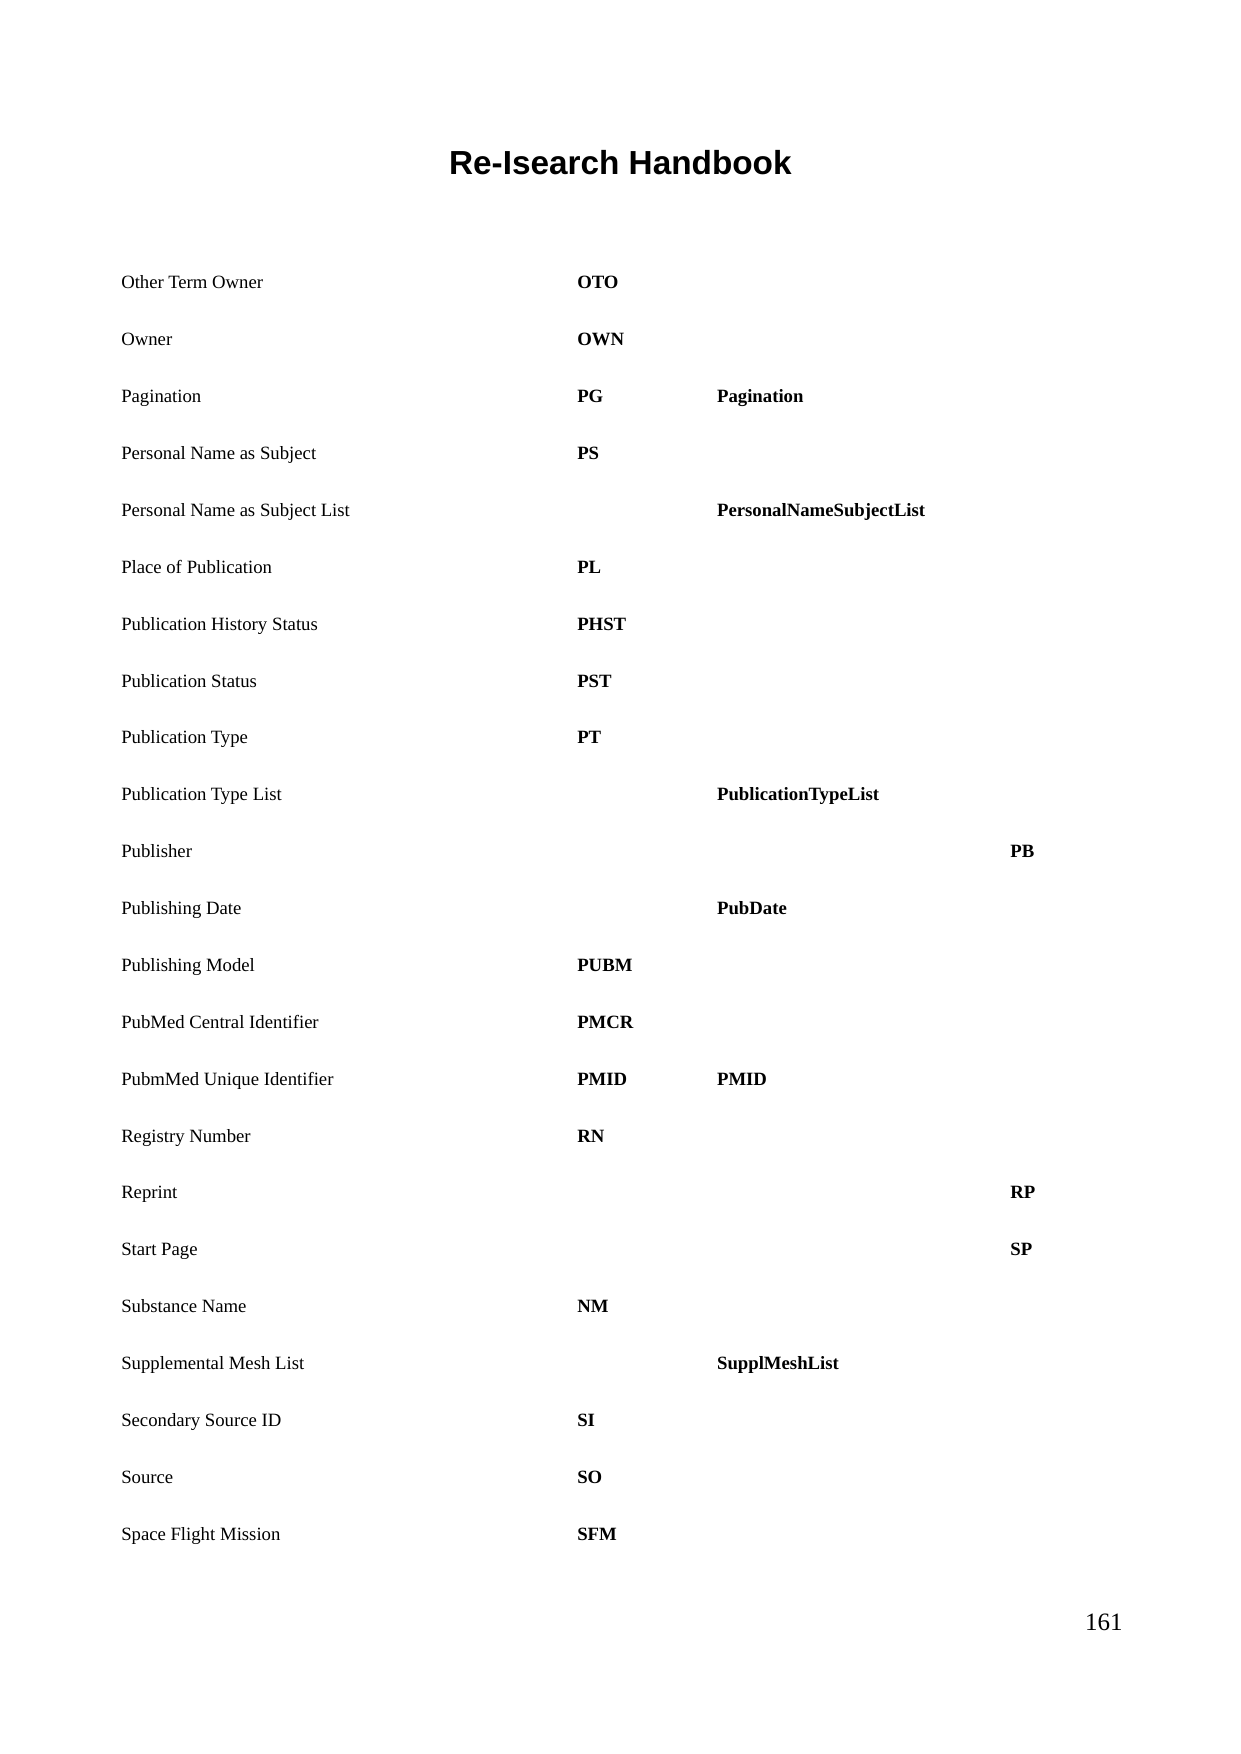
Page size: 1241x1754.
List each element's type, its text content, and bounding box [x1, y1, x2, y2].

table_cell ​ [1007, 1349, 1122, 1406]
table_cell PubMed Central Identifier [118, 1008, 574, 1065]
table_cell ​ [1007, 553, 1122, 610]
table_cell Publishing Date [118, 894, 574, 951]
table_cell Reprint [118, 1179, 574, 1235]
table_cell PS [574, 439, 714, 496]
table_cell ​ [574, 1235, 714, 1292]
table_cell Owner [118, 325, 574, 382]
table_cell Supplemental Mesh List [118, 1349, 574, 1406]
table_cell ​ [574, 894, 714, 951]
table_cell ​ [1007, 496, 1122, 553]
table_cell ​ [574, 496, 714, 553]
table_cell PL [574, 553, 714, 610]
table_cell Source [118, 1463, 574, 1520]
table_cell Start Page [118, 1235, 574, 1292]
table_cell ​ [1007, 1122, 1122, 1178]
table_cell ​ [1007, 894, 1122, 951]
table_cell Publishing Model [118, 951, 574, 1008]
table_cell PMCR [574, 1008, 714, 1065]
table_cell SP [1007, 1235, 1122, 1292]
table_cell ​ [1007, 1065, 1122, 1122]
table_cell SI [574, 1406, 714, 1463]
table_cell ​ [1007, 724, 1122, 780]
table_cell Publication Type List [118, 780, 574, 837]
table_cell [118, 212, 574, 268]
table_cell ​ [1007, 1520, 1122, 1577]
table_cell PublicationTypeList [714, 780, 1007, 837]
table_cell ​ [714, 610, 1007, 667]
table_cell ​ [714, 951, 1007, 1008]
table_cell ​ [714, 269, 1007, 325]
table_cell Substance Name [118, 1292, 574, 1349]
table_cell PubmMed Unique Identifier [118, 1065, 574, 1122]
table_cell ​ [1007, 1406, 1122, 1463]
table_cell Personal Name as Subject List [118, 496, 574, 553]
table_cell ​ [1007, 1463, 1122, 1520]
table_cell PMID [574, 1065, 714, 1122]
table_cell ​ [574, 1179, 714, 1235]
table_cell PMID [714, 1065, 1007, 1122]
table_cell Pagination [118, 382, 574, 439]
table_cell PST [574, 667, 714, 723]
table_cell Publication Status [118, 667, 574, 723]
table_cell ​ [574, 1349, 714, 1406]
table_cell SupplMeshList [714, 1349, 1007, 1406]
table_cell PB [1007, 837, 1122, 894]
table_cell ​ [714, 724, 1007, 780]
table_cell ​ [574, 780, 714, 837]
table_cell ​ [1007, 951, 1122, 1008]
table_cell ​ [1007, 667, 1122, 723]
table_cell SO [574, 1463, 714, 1520]
table_cell ​ [714, 1008, 1007, 1065]
table_cell ​ [1007, 439, 1122, 496]
table_cell Publication History Status [118, 610, 574, 667]
table_cell ​ [714, 212, 1007, 268]
table_cell ​ [714, 1406, 1007, 1463]
table_cell Place of Publication [118, 553, 574, 610]
table_cell PG [574, 382, 714, 439]
table_cell OTO [574, 269, 714, 325]
table_cell ​ [714, 1463, 1007, 1520]
table_cell PUBM [574, 951, 714, 1008]
table_cell ​ [714, 1179, 1007, 1235]
table_cell Secondary Source ID [118, 1406, 574, 1463]
table_cell ​ [714, 1292, 1007, 1349]
table_cell ​ [1007, 325, 1122, 382]
table_cell ​ [1007, 610, 1122, 667]
table_cell ​ [1007, 269, 1122, 325]
table_cell Publication Type [118, 724, 574, 780]
table_cell Publisher [118, 837, 574, 894]
table_cell ​ [714, 1235, 1007, 1292]
table_cell RN [574, 1122, 714, 1178]
table_cell ​ [714, 837, 1007, 894]
table_cell ​ [1007, 1008, 1122, 1065]
table_cell PHST [574, 610, 714, 667]
table_cell ​ [714, 553, 1007, 610]
table_cell [574, 212, 714, 268]
table_cell ​ [1007, 780, 1122, 837]
table_cell Personal Name as Subject [118, 439, 574, 496]
table_cell PT [574, 724, 714, 780]
table_cell ​ [574, 837, 714, 894]
table_cell SFM [574, 1520, 714, 1577]
table_cell ​ [714, 1520, 1007, 1577]
table_cell ​ [714, 439, 1007, 496]
table_cell PersonalNameSubjectList [714, 496, 1007, 553]
table_cell OWN [574, 325, 714, 382]
table_cell NM [574, 1292, 714, 1349]
table_cell ​ [1007, 1292, 1122, 1349]
table_cell Registry Number [118, 1122, 574, 1178]
table_cell Space Flight Mission [118, 1520, 574, 1577]
table_cell ​ [1007, 212, 1122, 268]
table_cell ​ [1007, 382, 1122, 439]
table_cell PubDate [714, 894, 1007, 951]
table_cell Other Term Owner [118, 269, 574, 325]
table_cell ​ [714, 667, 1007, 723]
table_cell ​ [714, 325, 1007, 382]
table_cell Pagination [714, 382, 1007, 439]
table_cell ​ [714, 1122, 1007, 1178]
table_cell RP [1007, 1179, 1122, 1235]
